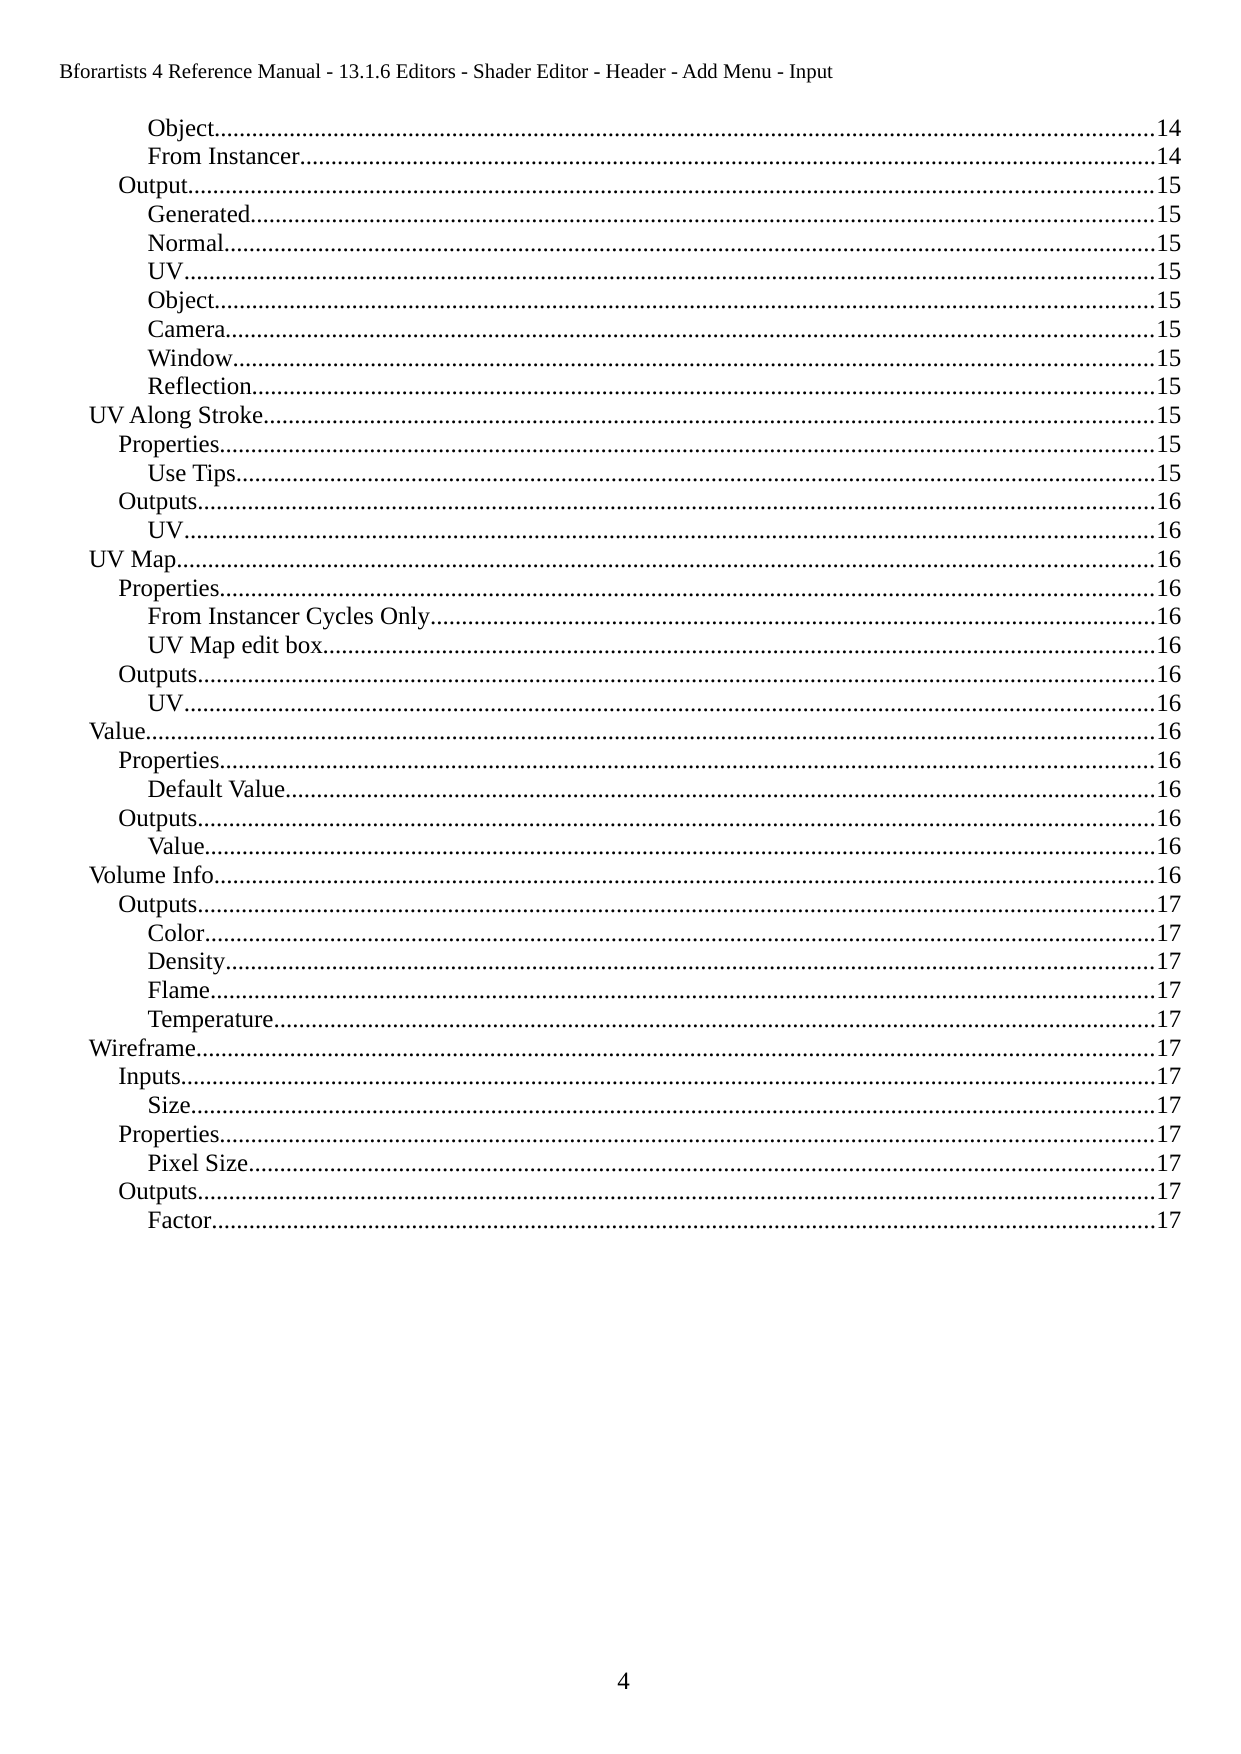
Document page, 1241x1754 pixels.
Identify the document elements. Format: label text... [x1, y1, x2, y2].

text Value 16 [147, 831, 1181, 860]
text Outputs 16 [118, 803, 1181, 831]
text UV 15 [147, 256, 1181, 285]
text From Instancer Cycles Only 16 [147, 601, 1181, 630]
text Density 17 [147, 946, 1181, 975]
text UV Along Stroke 15 [88, 400, 1181, 429]
text Reflection 15 [147, 371, 1181, 400]
text UV Map edit box 16 [147, 630, 1181, 659]
text Generated 15 [147, 199, 1181, 228]
text Properties 16 [118, 573, 1181, 601]
text Temperature 17 [147, 1004, 1181, 1033]
text Pixel Size 17 [147, 1148, 1181, 1176]
text Default Value 16 [147, 774, 1181, 803]
text Properties 16 [118, 745, 1181, 774]
text Volume Info 16 [88, 860, 1181, 889]
text Wireframe 17 [88, 1033, 1181, 1061]
text Factor 17 [147, 1205, 1181, 1234]
text Flame 17 [147, 975, 1181, 1004]
text From Instancer 14 [147, 141, 1181, 170]
text Properties 15 [118, 429, 1181, 458]
text Object 14 [147, 113, 1181, 141]
text UV 16 [147, 688, 1181, 716]
text Camera 15 [147, 314, 1181, 343]
text Properties 17 [118, 1119, 1181, 1148]
text UV 16 [147, 515, 1181, 544]
text Output 15 [118, 170, 1181, 199]
text Window 15 [147, 343, 1181, 371]
text Use Tips 15 [147, 458, 1181, 486]
text Outputs 17 [118, 1176, 1181, 1205]
text Normal 15 [147, 228, 1181, 256]
text Outputs 16 [118, 486, 1181, 515]
text Outputs 17 [118, 889, 1181, 918]
text Color 17 [147, 918, 1181, 946]
text Inputs 17 [118, 1061, 1181, 1090]
text Outputs 16 [118, 659, 1181, 688]
text Value 16 [88, 716, 1181, 745]
text Size 17 [147, 1090, 1181, 1119]
text Object 15 [147, 285, 1181, 314]
text UV Map 16 [88, 544, 1181, 573]
